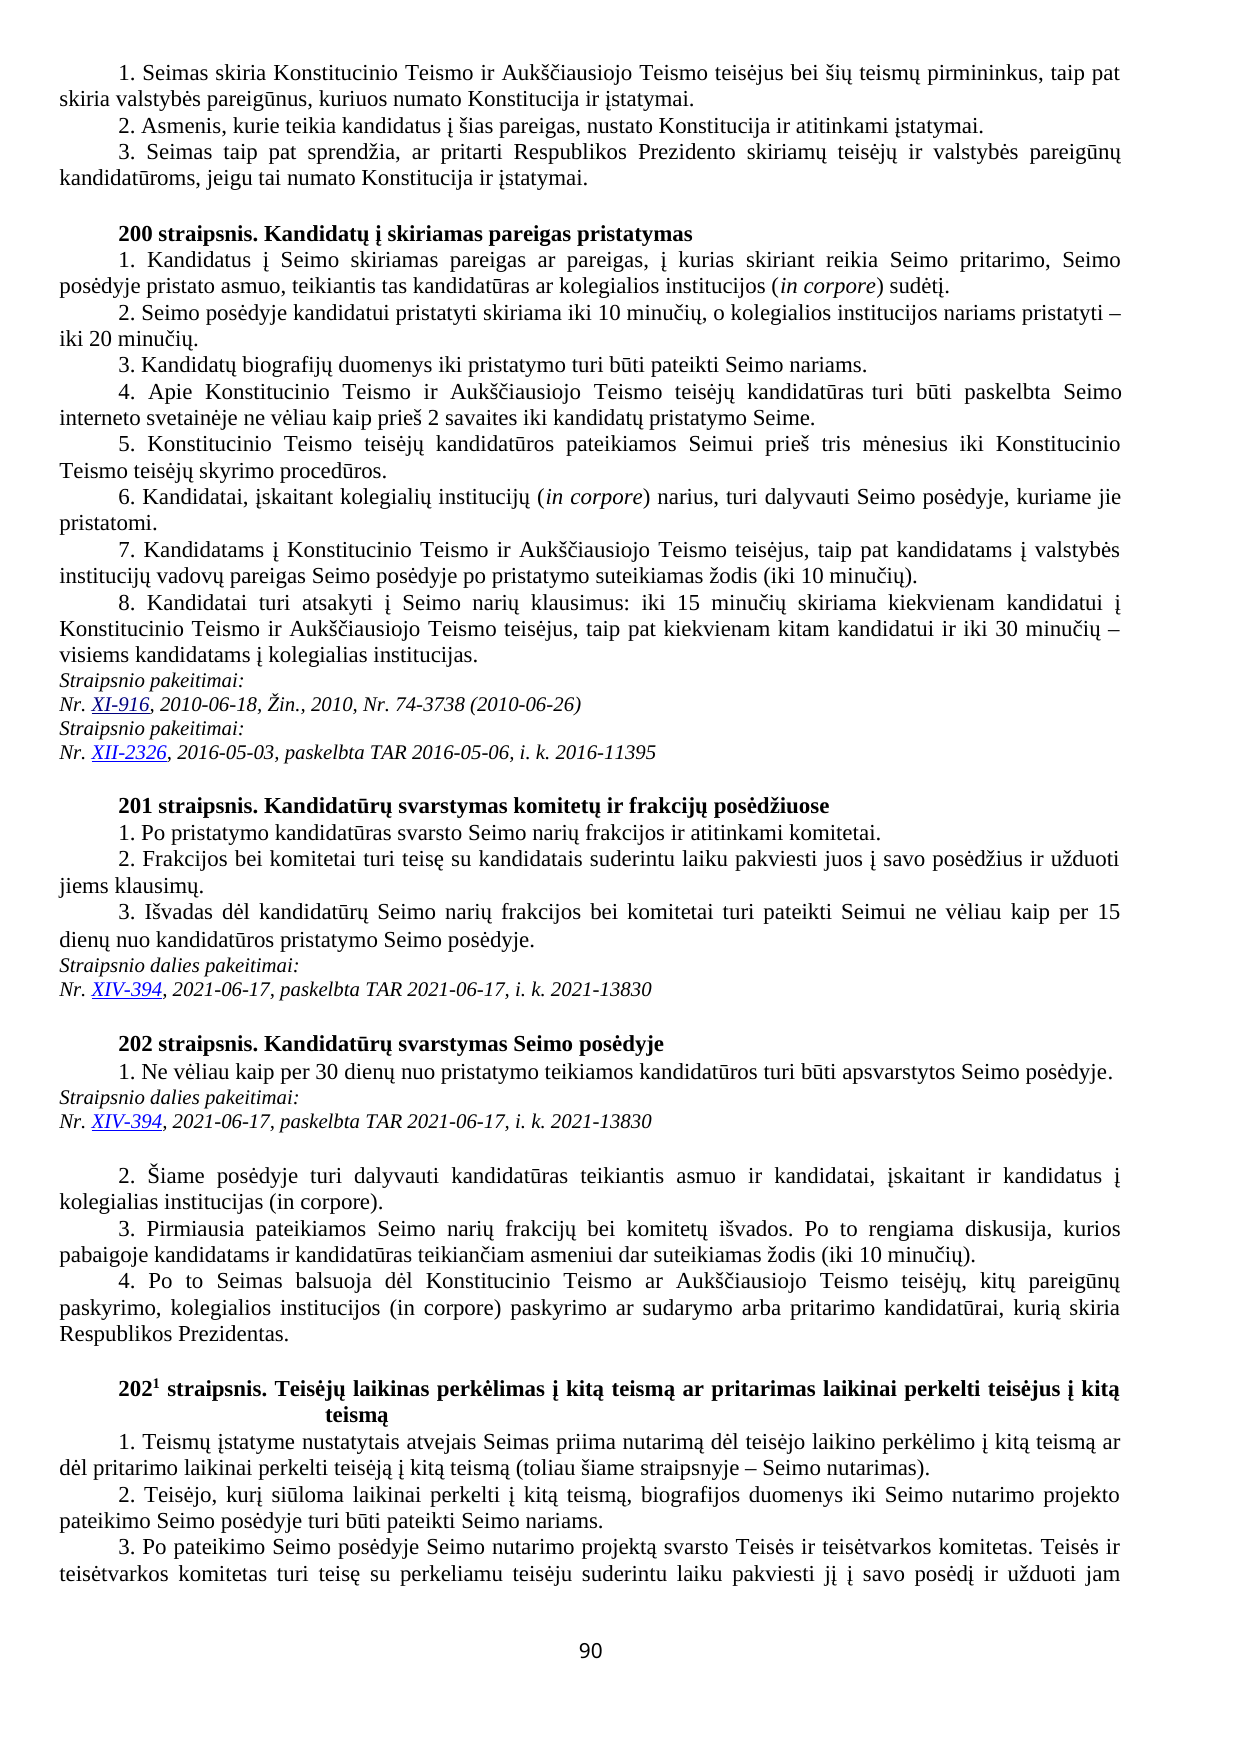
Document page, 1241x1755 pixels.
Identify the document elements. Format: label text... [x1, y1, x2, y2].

text Straipsnio dalies pakeitimai: [59, 953, 1122, 977]
text 1. Teismų įstatyme nustatytais atvejais Seimas priima nutarimą dėl teisėjo laikino perkėlimo į kitą teismą ar dėl pritarimo laikinai perkelti teisėją į kitą teismą (toliau šiame straipsnyje – Seimo nutarimas). [59, 1428, 1122, 1481]
text 201 straipsnis. Kandidatūrų svarstymas komitetų ir frakcijų posėdžiuose [59, 793, 1122, 819]
text 7. Kandidatams į Konstitucinio Teismo ir Aukščiausiojo Teismo teisėjus, taip pat kandidatams į valstybės institucijų vadovų pareigas Seimo posėdyje po pristatymo suteikiamas žodis (iki 10 minučių). [59, 536, 1122, 588]
text 4. Apie Konstitucinio Teismo ir Aukščiausiojo Teismo teisėjų kandidatūras turi būti paskelbta Seimo interneto svetainėje ne vėliau kaip prieš 2 savaites iki kandidatų pristatymo Seime. [59, 378, 1122, 430]
text Straipsnio pakeitimai: [59, 668, 1122, 692]
text 2. Teisėjo, kurį siūloma laikinai perkelti į kitą teismą, biografijos duomenys iki Seimo nutarimo projekto pateikimo Seimo posėdyje turi būti pateikti Seimo nariams. [59, 1481, 1122, 1533]
text 202 straipsnis. Kandidatūrų svarstymas Seimo posėdyje [59, 1030, 1122, 1056]
text 3. Seimas taip pat sprendžia, ar pritarti Respublikos Prezidento skiriamų teisėjų ir valstybės pareigūnų kandidatūroms, jeigu tai numato Konstitucija ir įstatymai. [59, 138, 1122, 191]
text Nr. XIV-394, 2021-06-17, paskelbta TAR 2021-06-17, i. k. 2021-13830 [59, 1109, 1122, 1133]
text 3. Pirmiausia pateikiamos Seimo narių frakcijų bei komitetų išvados. Po to rengiama diskusija, kurios pabaigoje kandidatams ir kandidatūras teikiančiam asmeniui dar suteikiamas žodis (iki 10 minučių). [59, 1215, 1122, 1267]
text 2. Asmenis, kurie teikia kandidatus į šias pareigas, nustato Konstitucija ir atitinkami įstatymai. [59, 112, 1122, 138]
text 6. Kandidatai, įskaitant kolegialių institucijų (in corpore) narius, turi dalyvauti Seimo posėdyje, kuriame jie pristatomi. [59, 483, 1122, 536]
text Nr. XI-916, 2010-06-18, Žin., 2010, Nr. 74-3738 (2010-06-26) [59, 692, 1122, 716]
text 1. Seimas skiria Konstitucinio Teismo ir Aukščiausiojo Teismo teisėjus bei šių teismų pirmininkus, taip pat skiria valstybės pareigūnus, kuriuos numato Konstitucija ir įstatymai. [59, 59, 1122, 112]
text 1. Kandidatus į Seimo skiriamas pareigas ar pareigas, į kurias skiriant reikia Seimo pritarimo, Seimo posėdyje pristato asmuo, teikiantis tas kandidatūras ar kolegialios institucijos (in corpore) sudėtį. [59, 246, 1122, 299]
text Straipsnio pakeitimai: [59, 716, 1122, 740]
text 200 straipsnis. Kandidatų į skiriamas pareigas pristatymas [59, 219, 1122, 246]
text 8. Kandidatai turi atsakyti į Seimo narių klausimus: iki 15 minučių skiriama kiekvienam kandidatui į Konstitucinio Teismo ir Aukščiausiojo Teismo teisėjus, taip pat kiekvienam kitam kandidatui ir iki 30 minučių – visiems kandidatams į kolegialias institucijas. [59, 588, 1122, 668]
text 5. Konstitucinio Teismo teisėjų kandidatūros pateikiamos Seimui prieš tris mėnesius iki Konstitucinio Teismo teisėjų skyrimo procedūros. [59, 430, 1122, 483]
text Straipsnio dalies pakeitimai: [59, 1085, 1122, 1109]
text 2. Frakcijos bei komitetai turi teisę su kandidatais suderintu laiku pakviesti juos į savo posėdžius ir užduoti jiems klausimų. [59, 845, 1122, 898]
text 3. Po pateikimo Seimo posėdyje Seimo nutarimo projektą svarsto Teisės ir teisėtvarkos komitetas. Teisės ir teisėtvarkos komitetas turi teisę su perkeliamu teisėju suderintu laiku pakviesti jį į savo posėdį ir užduoti jam [59, 1533, 1122, 1586]
text 2. Seimo posėdyje kandidatui pristatyti skiriama iki 10 minučių, o kolegialios institucijos nariams pristatyti – iki 20 minučių. [59, 299, 1122, 351]
text 2021 straipsnis. Teisėjų laikinas perkėlimas į kitą teismą ar pritarimas laikinai perkelti teisėjus į kitą teismą [118, 1375, 1122, 1428]
text Nr. XIV-394, 2021-06-17, paskelbta TAR 2021-06-17, i. k. 2021-13830 [59, 977, 1122, 1001]
text 3. Išvadas dėl kandidatūrų Seimo narių frakcijos bei komitetai turi pateikti Seimui ne vėliau kaip per 15 dienų nuo kandidatūros pristatymo Seimo posėdyje. [59, 898, 1122, 953]
text 1. Po pristatymo kandidatūras svarsto Seimo narių frakcijos ir atitinkami komitetai. [59, 819, 1122, 845]
text Nr. XII-2326, 2016-05-03, paskelbta TAR 2016-05-06, i. k. 2016-11395 [59, 740, 1122, 764]
text 1. Ne vėliau kaip per 30 dienų nuo pristatymo teikiamos kandidatūros turi būti apsvarstytos Seimo posėdyje. [59, 1056, 1122, 1085]
text 2. Šiame posėdyje turi dalyvauti kandidatūras teikiantis asmuo ir kandidatai, įskaitant ir kandidatus į kolegialias institucijas (in corpore). [59, 1162, 1122, 1215]
text 3. Kandidatų biografijų duomenys iki pristatymo turi būti pateikti Seimo nariams. [59, 351, 1122, 378]
text 4. Po to Seimas balsuoja dėl Konstitucinio Teismo ar Aukščiausiojo Teismo teisėjų, kitų pareigūnų paskyrimo, kolegialios institucijos (in corpore) paskyrimo ar sudarymo arba pritarimo kandidatūrai, kurią skiria Respublikos Prezidentas. [59, 1267, 1122, 1346]
